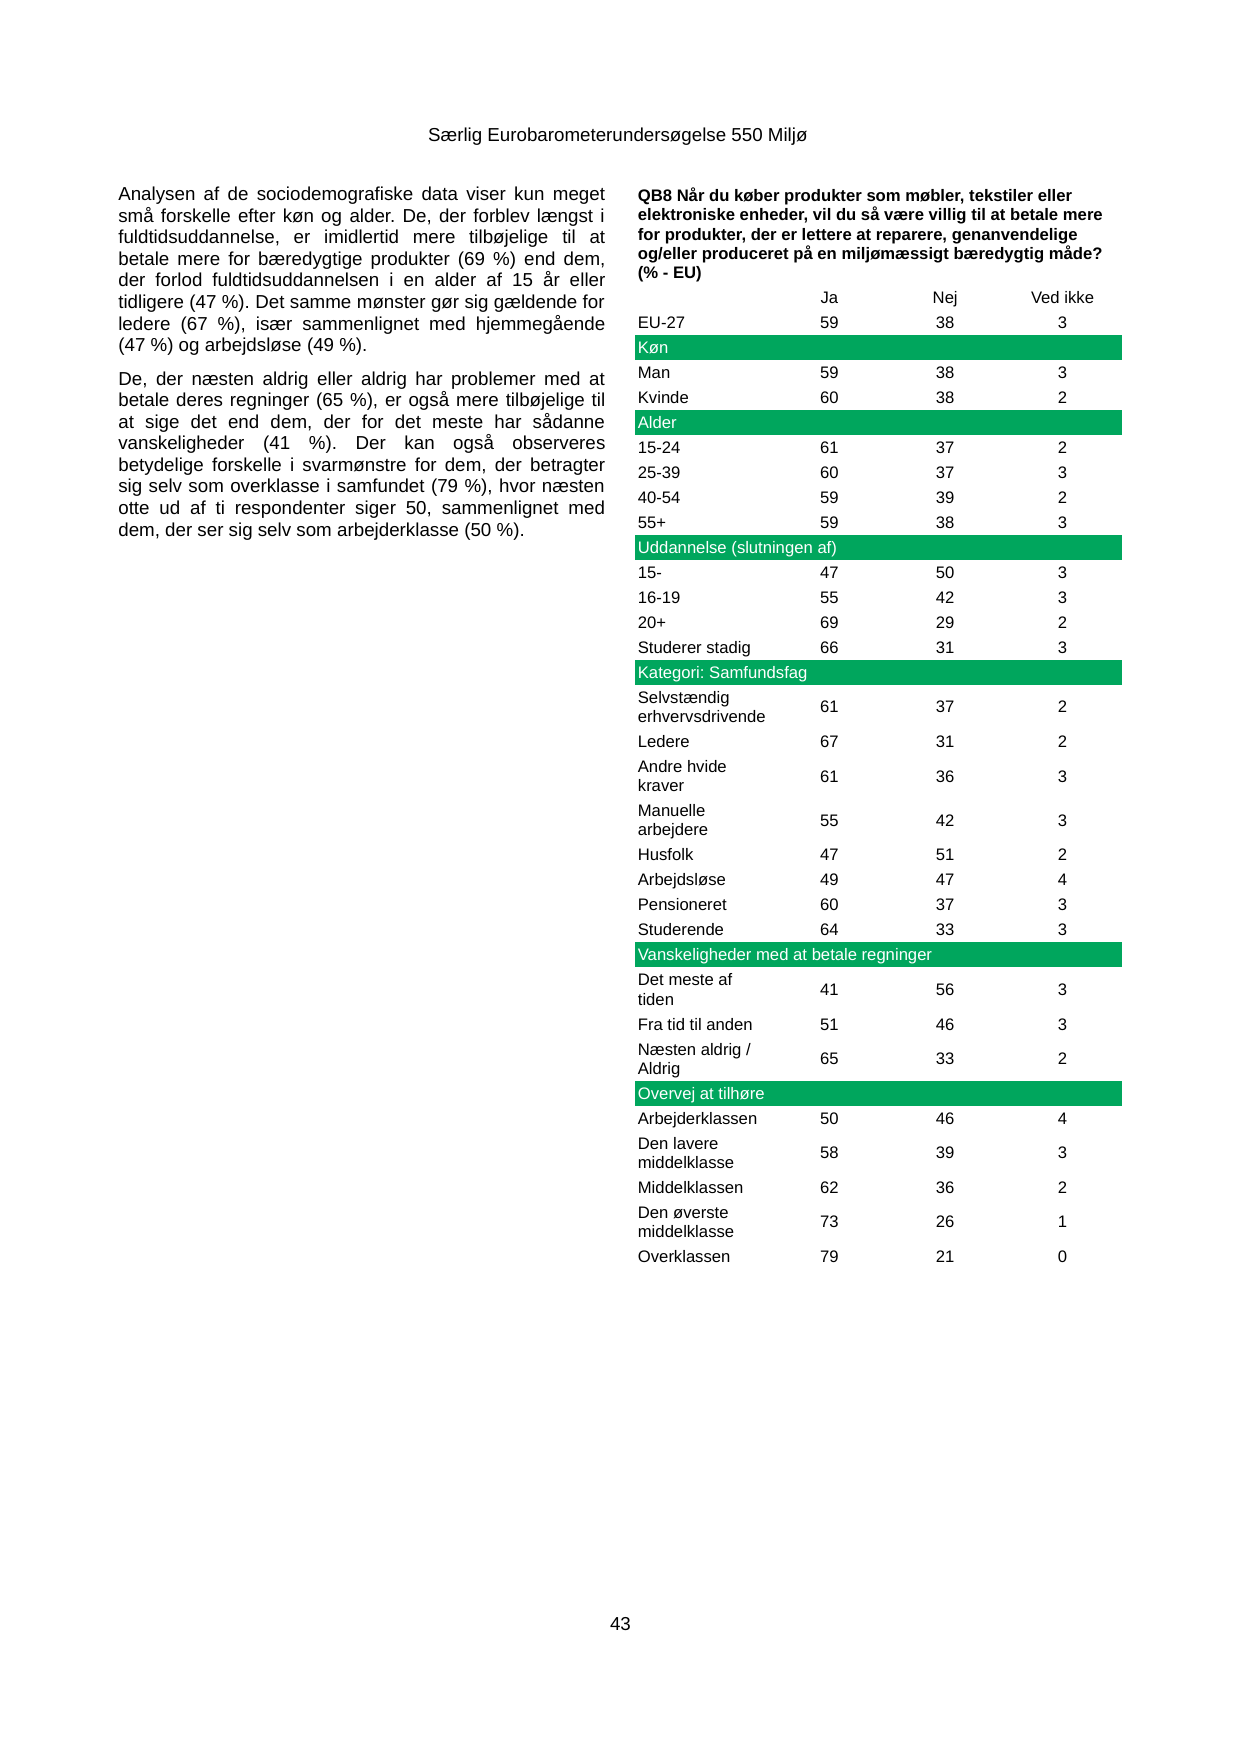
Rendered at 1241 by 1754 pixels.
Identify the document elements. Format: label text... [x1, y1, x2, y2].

table_cell 2 [1003, 435, 1122, 460]
table_cell Den øverste middelklasse [635, 1200, 771, 1244]
table_cell 20+ [635, 610, 771, 635]
table_cell 16-19 [635, 585, 771, 610]
table_cell 39 [888, 485, 1002, 510]
table_cell 3 [1003, 892, 1122, 917]
table_cell 15- [635, 560, 771, 585]
table_cell 50 [888, 560, 1002, 585]
table_cell Køn [635, 335, 1122, 360]
table_cell 60 [771, 385, 887, 410]
table_cell 42 [888, 798, 1002, 842]
table_header QB8 Når du køber produkter som møbler, tekstiler eller elektroniske enheder, vil du så være villig til at betale mere for produkter, der er lettere at reparere, genanvendelige og/eller produceret på en miljømæssigt bæredygtig måde? (% - EU) [635, 183, 1122, 285]
table_cell 51 [888, 842, 1002, 867]
table_cell 21 [888, 1244, 1002, 1269]
table_cell 56 [888, 967, 1002, 1011]
table_cell 65 [771, 1036, 887, 1081]
table_cell 3 [1003, 1131, 1122, 1175]
table_cell 38 [888, 385, 1002, 410]
table_cell 2 [1003, 610, 1122, 635]
table_cell 36 [888, 754, 1002, 798]
table_cell 59 [771, 360, 887, 385]
table_cell 66 [771, 635, 887, 660]
table_cell Overvej at tilhøre [635, 1081, 1122, 1106]
table_cell Studerende [635, 917, 771, 942]
table_cell 61 [771, 435, 887, 460]
table_cell 38 [888, 510, 1002, 535]
table_cell 2 [1003, 385, 1122, 410]
table_cell 58 [771, 1131, 887, 1175]
table_cell 3 [1003, 585, 1122, 610]
table_cell 26 [888, 1200, 1002, 1244]
table_cell 47 [771, 842, 887, 867]
table_cell 3 [1003, 917, 1122, 942]
table_cell 37 [888, 685, 1002, 729]
table_cell Næsten aldrig / Aldrig [635, 1036, 771, 1081]
table_cell Nej [888, 285, 1002, 310]
table_cell 25-39 [635, 460, 771, 485]
table_cell 55+ [635, 510, 771, 535]
table_cell 37 [888, 892, 1002, 917]
table_cell 39 [888, 1131, 1002, 1175]
table_cell [635, 285, 771, 310]
table_cell 31 [888, 635, 1002, 660]
text Analysen af de sociodemografiske data viser kun meget små forskelle efter køn og alder. De, der forblev længst i fuldtidsuddannelse, er imidlertid mere tilbøjelige til at betale mere for bæredygtige produkter (69 %) end dem, der forlod fuldtidsuddannelsen i en alder af 15 år eller tidligere (47 %). Det samme mønster gør sig gældende for ledere (67 %), især sammenlignet med hjemmegående (47 %) og arbejdsløse (49 %). [118, 183, 605, 356]
table_cell 46 [888, 1106, 1002, 1131]
table_cell 3 [1003, 635, 1122, 660]
table_cell 33 [888, 1036, 1002, 1081]
table_cell 4 [1003, 1106, 1122, 1131]
table_cell 2 [1003, 842, 1122, 867]
table_cell 3 [1003, 754, 1122, 798]
table_cell 2 [1003, 485, 1122, 510]
table_cell 2 [1003, 729, 1122, 754]
table_cell 37 [888, 435, 1002, 460]
table_cell 37 [888, 460, 1002, 485]
table_cell EU-27 [635, 310, 771, 335]
table_cell 69 [771, 610, 887, 635]
table_cell 4 [1003, 867, 1122, 892]
table_cell 3 [1003, 510, 1122, 535]
table_cell 3 [1003, 560, 1122, 585]
table_cell 51 [771, 1011, 887, 1036]
table_cell Ved ikke [1003, 285, 1122, 310]
table_cell Overklassen [635, 1244, 771, 1269]
table_cell 40-54 [635, 485, 771, 510]
table_cell 55 [771, 798, 887, 842]
table_cell 1 [1003, 1200, 1122, 1244]
table_cell 2 [1003, 685, 1122, 729]
table_cell 38 [888, 310, 1002, 335]
table_cell Studerer stadig [635, 635, 771, 660]
table_cell 3 [1003, 967, 1122, 1011]
table_cell Fra tid til anden [635, 1011, 771, 1036]
table_cell 61 [771, 685, 887, 729]
table_cell 3 [1003, 360, 1122, 385]
table_cell 59 [771, 485, 887, 510]
table_cell Uddannelse (slutningen af) [635, 535, 1122, 560]
table_cell Kvinde [635, 385, 771, 410]
table_cell Vanskeligheder med at betale regninger [635, 942, 1122, 967]
table_cell 73 [771, 1200, 887, 1244]
table_cell Ja [771, 285, 887, 310]
table_cell 38 [888, 360, 1002, 385]
table_cell 3 [1003, 798, 1122, 842]
table_cell 33 [888, 917, 1002, 942]
table_cell 64 [771, 917, 887, 942]
table_cell 0 [1003, 1244, 1122, 1269]
text De, der næsten aldrig eller aldrig har problemer med at betale deres regninger (65 %), er også mere tilbøjelige til at sige det end dem, der for det meste har sådanne vanskeligheder (41 %). Der kan også observeres betydelige forskelle i svarmønstre for dem, der betragter sig selv som overklasse i samfundet (79 %), hvor næsten otte ud af ti respondenter siger 50, sammenlignet med dem, der ser sig selv som arbejderklasse (50 %). [118, 367, 605, 540]
table_cell Pensioneret [635, 892, 771, 917]
table_cell 2 [1003, 1175, 1122, 1200]
table_cell Den lavere middelklasse [635, 1131, 771, 1175]
table_cell Kategori: Samfundsfag [635, 660, 1122, 685]
table_cell 3 [1003, 310, 1122, 335]
table_cell 2 [1003, 1036, 1122, 1081]
table_cell 60 [771, 460, 887, 485]
table_cell 3 [1003, 1011, 1122, 1036]
table_cell 67 [771, 729, 887, 754]
table_cell Manuelle arbejdere [635, 798, 771, 842]
table_cell 15-24 [635, 435, 771, 460]
table_cell Alder [635, 410, 1122, 435]
table_cell Det meste af tiden [635, 967, 771, 1011]
table_cell 29 [888, 610, 1002, 635]
table_cell Middelklassen [635, 1175, 771, 1200]
table_cell 49 [771, 867, 887, 892]
table_cell Andre hvide kraver [635, 754, 771, 798]
table_cell Selvstændig erhvervsdrivende [635, 685, 771, 729]
table_cell Man [635, 360, 771, 385]
table_cell 47 [888, 867, 1002, 892]
table_cell 31 [888, 729, 1002, 754]
table_cell 46 [888, 1011, 1002, 1036]
table_cell 61 [771, 754, 887, 798]
table_cell 62 [771, 1175, 887, 1200]
table_cell 59 [771, 510, 887, 535]
table_cell 79 [771, 1244, 887, 1269]
table_cell Arbejderklassen [635, 1106, 771, 1131]
table_cell 59 [771, 310, 887, 335]
table_cell 41 [771, 967, 887, 1011]
table_cell 47 [771, 560, 887, 585]
table_cell 42 [888, 585, 1002, 610]
table_cell Husfolk [635, 842, 771, 867]
table_cell 60 [771, 892, 887, 917]
table_cell Arbejdsløse [635, 867, 771, 892]
table_cell Ledere [635, 729, 771, 754]
table_cell 55 [771, 585, 887, 610]
table_cell 3 [1003, 460, 1122, 485]
table_cell 36 [888, 1175, 1002, 1200]
table_cell 50 [771, 1106, 887, 1131]
